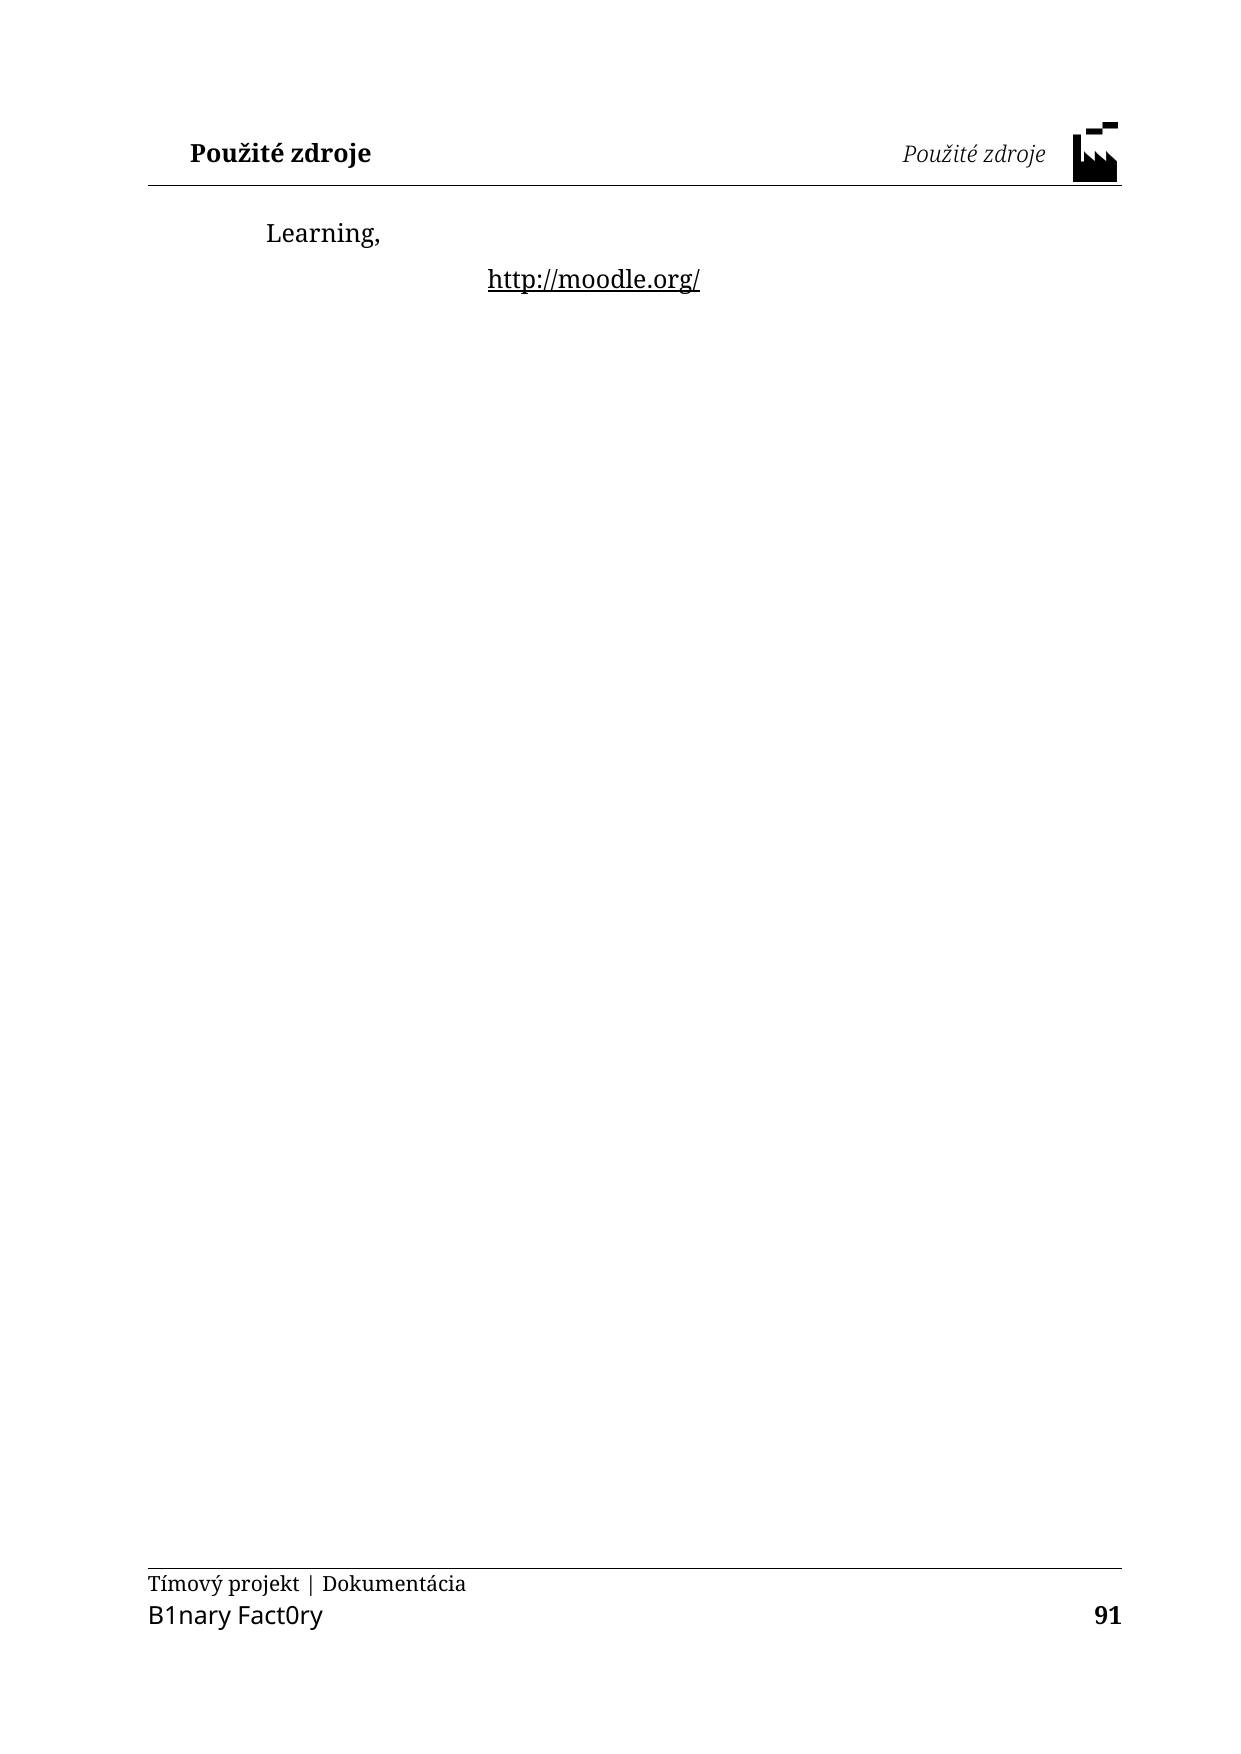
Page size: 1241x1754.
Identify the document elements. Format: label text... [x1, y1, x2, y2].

picture [1073, 122, 1118, 182]
text Learning, [266, 216, 1004, 249]
text http://moodle.org/ [266, 261, 1004, 295]
